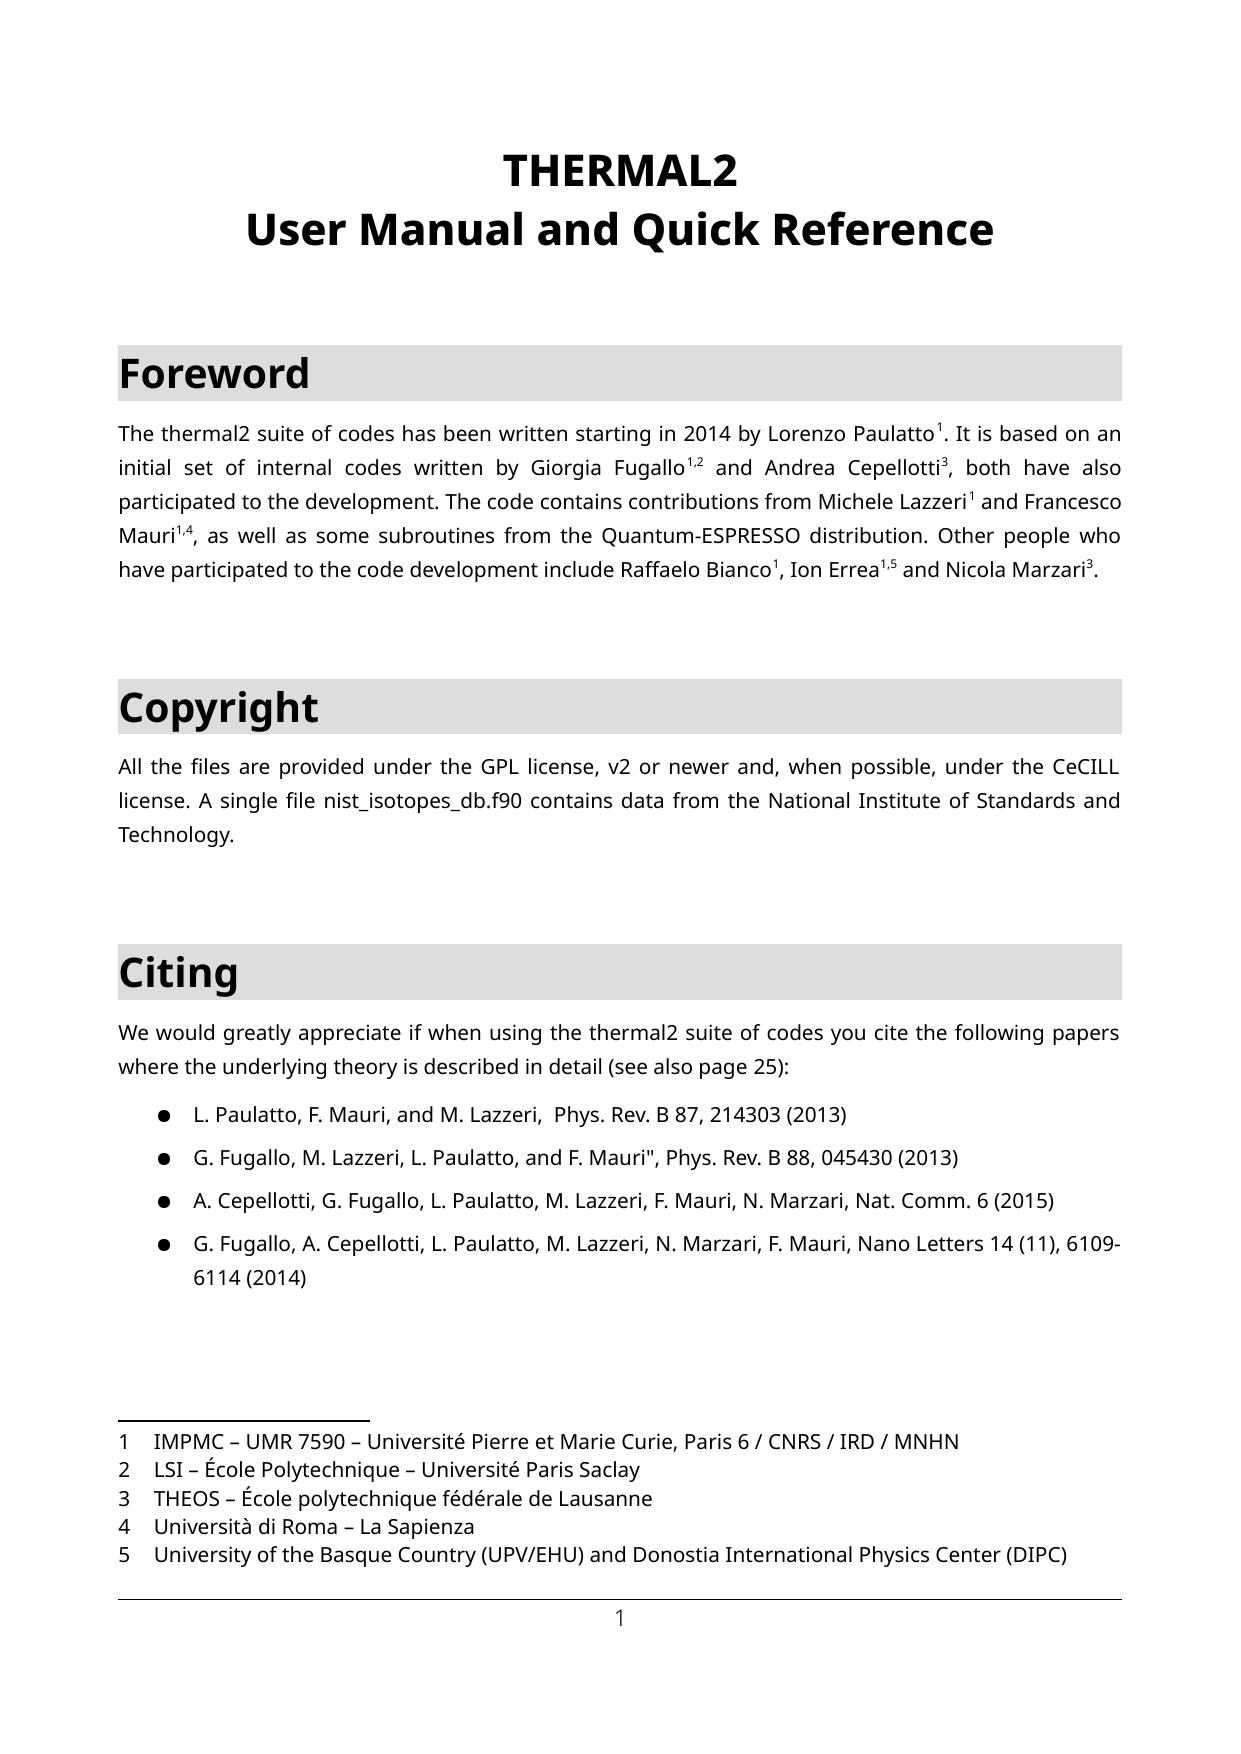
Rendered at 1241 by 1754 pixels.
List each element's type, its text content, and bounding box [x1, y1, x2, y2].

text University of the Basque Country (UPV/EHU) and Donostia International Physics Center (DIPC) [118, 1541, 1122, 1569]
subtitle Citing [118, 944, 1122, 1000]
text Università di Roma – La Sapienza [118, 1512, 1122, 1541]
text We would greatly appreciate if when using the thermal2 suite of codes you cite the following papers where the underlying theory is described in detail (see also page 25): [118, 1018, 1122, 1080]
text THEOS – École polytechnique fédérale de Lausanne [118, 1484, 1122, 1512]
list G. Fugallo, A. Cepellotti, L. Paulatto, M. Lazzeri, N. Marzari, F. Mauri, Nano Letters 14 (11), 6109-6114 (2014) [156, 1229, 1122, 1291]
text IMPMC – UMR 7590 – Université Pierre et Marie Curie, Paris 6 / CNRS / IRD / MNHN [118, 1427, 1122, 1455]
subtitle Foreword [118, 345, 1122, 401]
text LSI – École Polytechnique – Université Paris Saclay [118, 1455, 1122, 1484]
text All the files are provided under the GPL license, v2 or newer and, when possible, under the CeCILL license. A single file nist_isotopes_db.f90 contains data from the National Institute of Standards and Technology. [118, 752, 1122, 849]
list G. Fugallo, M. Lazzeri, L. Paulatto, and F. Mauri", Phys. Rev. B 88, 045430 (2013) [156, 1143, 1122, 1172]
list L. Paulatto, F. Mauri, and M. Lazzeri, Phys. Rev. B 87, 214303 (2013) [156, 1101, 1122, 1129]
text The thermal2 suite of codes has been written starting in 2014 by Lorenzo Paulatto. It is based on an initial set of internal codes written by Giorgia Fugallo1, and Andrea Cepellotti, both have also participated to the development. The code contains contributions from Michele Lazzeri1 and Francesco Mauri1,, as well as some subroutines from the Quantum-ESPRESSO distribution. Other people who have participated to the code development include Raffaelo Bianco1, Ion Errea1, and Nicola Marzari3. [118, 419, 1122, 584]
list A. Cepellotti, G. Fugallo, L. Paulatto, M. Lazzeri, F. Mauri, N. Marzari, Nat. Comm. 6 (2015) [156, 1186, 1122, 1214]
subtitle Copyright [118, 679, 1122, 734]
subtitle THERMAL2 User Manual and Quick Reference [118, 139, 1122, 258]
